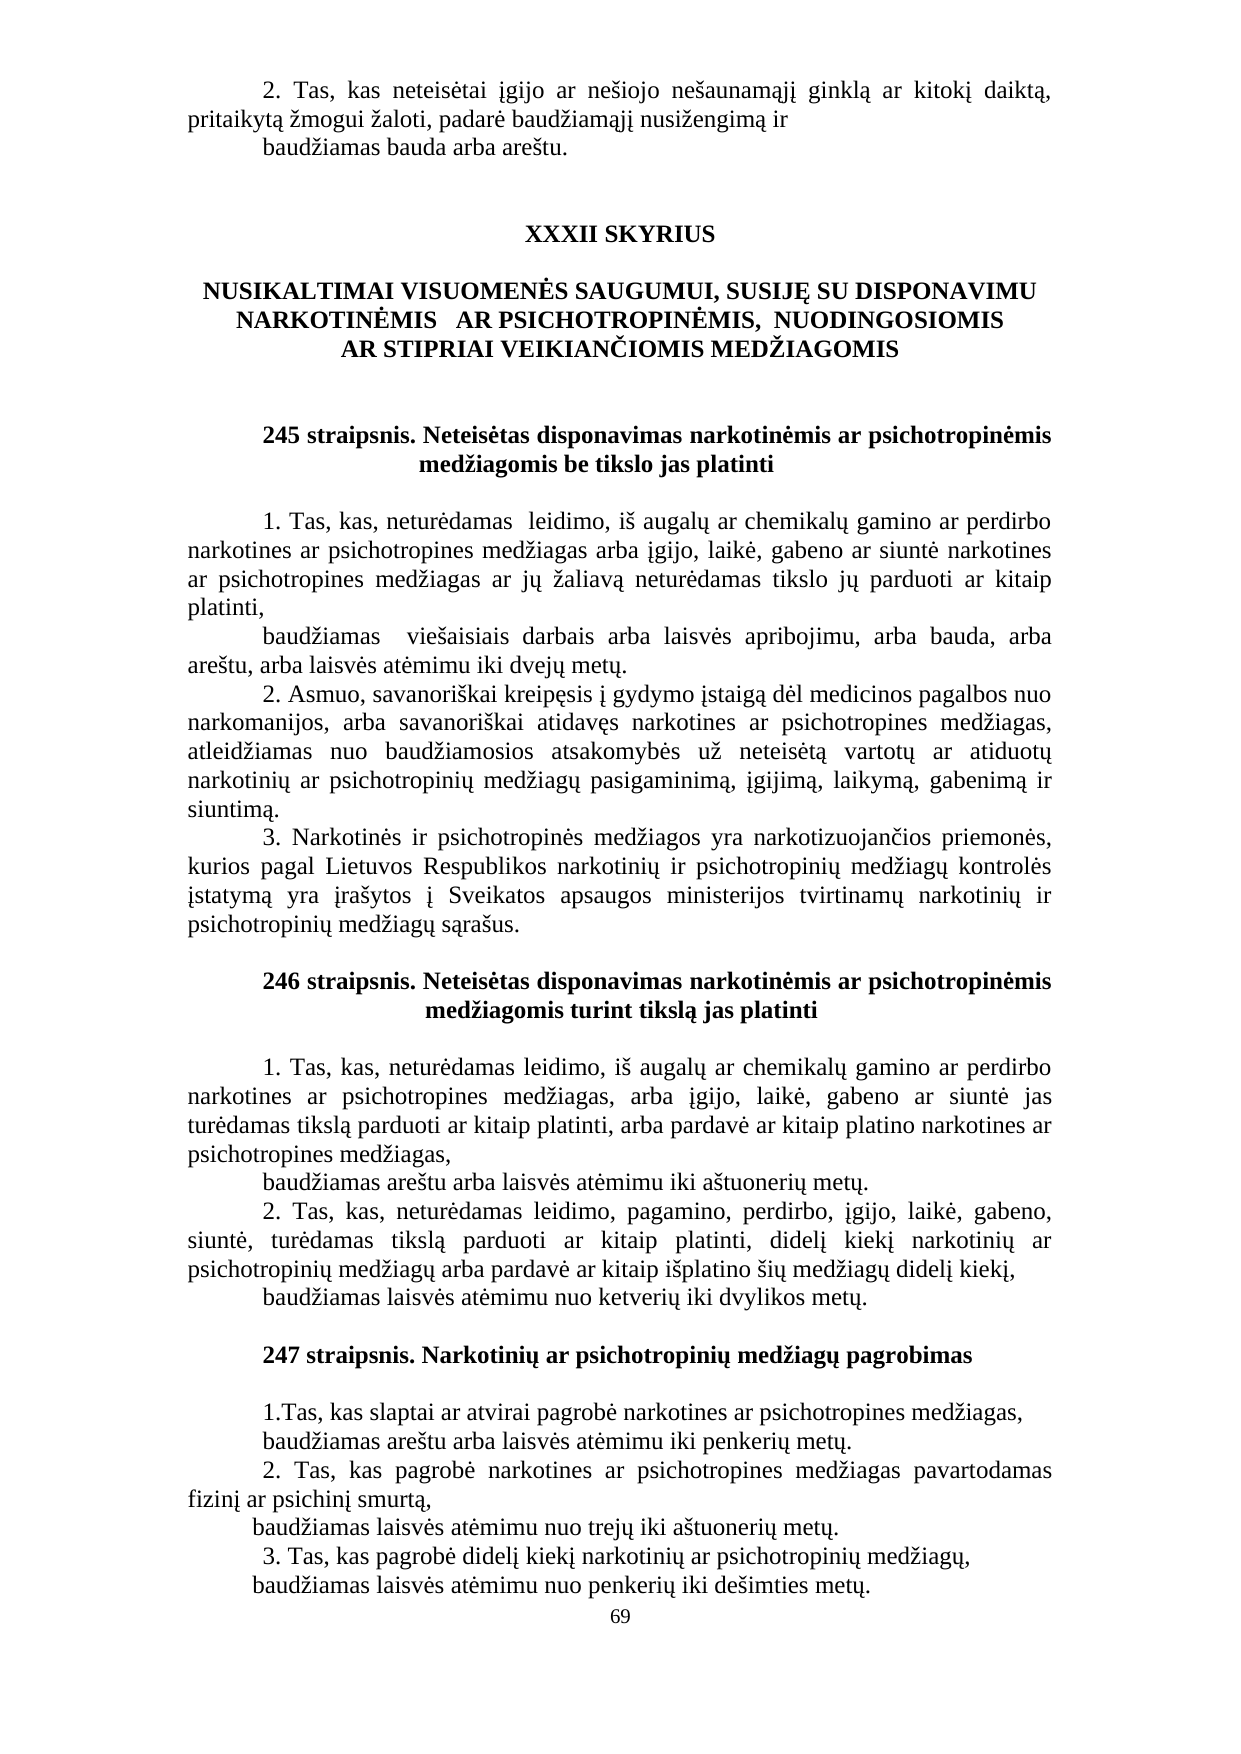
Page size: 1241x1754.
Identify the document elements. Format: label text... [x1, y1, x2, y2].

text baudžiamas laisvės atėmimu nuo ketverių iki dvylikos metų. [187, 1282, 1053, 1311]
text 2. Tas, kas pagrobė narkotines ar psichotropines medžiagas pavartodamas fizinį ar psichinį smurtą, [187, 1455, 1053, 1512]
text 3. Tas, kas pagrobė didelį kiekį narkotinių ar psichotropinių medžiagų, [187, 1541, 1053, 1570]
text baudžiamas laisvės atėmimu nuo trejų iki aštuonerių metų. [187, 1512, 1053, 1541]
text AR STIPRIAI VEIKIANČIOMIS MEDŽIAGOMIS [187, 334, 1053, 362]
text baudžiamas areštu arba laisvės atėmimu iki aštuonerių metų. [187, 1167, 1053, 1196]
text baudžiamas areštu arba laisvės atėmimu iki penkerių metų. [187, 1426, 1053, 1455]
text baudžiamas laisvės atėmimu nuo penkerių iki dešimties metų. [187, 1570, 1053, 1599]
text 2. Tas, kas, neturėdamas leidimo, pagamino, perdirbo, įgijo, laikė, gabeno, siuntė, turėdamas tikslą parduoti ar kitaip platinti, didelį kiekį narkotinių ar psichotropinių medžiagų arba pardavė ar kitaip išplatino šių medžiagų didelį kiekį, [187, 1196, 1053, 1282]
text 1. Tas, kas, neturėdamas leidimo, iš augalų ar chemikalų gamino ar perdirbo narkotines ar psichotropines medžiagas arba įgijo, laikė, gabeno ar siuntė narkotines ar psichotropines medžiagas ar jų žaliavą neturėdamas tikslo jų parduoti ar kitaip platinti, [187, 506, 1053, 621]
text 246 straipsnis. Neteisėtas disponavimas narkotinėmis ar psichotropinėmis medžiagomis turint tikslą jas platinti [187, 966, 1053, 1024]
text 247 straipsnis. Narkotinių ar psichotropinių medžiagų pagrobimas [187, 1340, 1053, 1369]
text 3. Narkotinės ir psichotropinės medžiagos yra narkotizuojančios priemonės, kurios pagal Lietuvos Respublikos narkotinių ir psichotropinių medžiagų kontrolės įstatymą yra įrašytos į Sveikatos apsaugos ministerijos tvirtinamų narkotinių ir psichotropinių medžiagų sąrašus. [187, 822, 1053, 937]
text 2. Asmuo, savanoriškai kreipęsis į gydymo įstaigą dėl medicinos pagalbos nuo narkomanijos, arba savanoriškai atidavęs narkotines ar psichotropines medžiagas, atleidžiamas nuo baudžiamosios atsakomybės už neteisėtą vartotų ar atiduotų narkotinių ar psichotropinių medžiagų pasigaminimą, įgijimą, laikymą, gabenimą ir siuntimą. [187, 679, 1053, 822]
text 1.Tas, kas slaptai ar atvirai pagrobė narkotines ar psichotropines medžiagas, [187, 1397, 1053, 1426]
text 1. Tas, kas, neturėdamas leidimo, iš augalų ar chemikalų gamino ar perdirbo narkotines ar psichotropines medžiagas, arba įgijo, laikė, gabeno ar siuntė jas turėdamas tikslą parduoti ar kitaip platinti, arba pardavė ar kitaip platino narkotines ar psichotropines medžiagas, [187, 1052, 1053, 1167]
text NUSIKALTIMAI VISUOMENĖS SAUGUMUI, SUSIJĘ SU DISPONAVIMU [187, 276, 1053, 305]
text baudžiamas bauda arba areštu. [187, 132, 1053, 161]
text 245 straipsnis. Neteisėtas disponavimas narkotinėmis ar psichotropinėmis medžiagomis be tikslo jas platinti [187, 420, 1053, 477]
text baudžiamas viešaisiais darbais arba laisvės apribojimu, arba bauda, arba areštu, arba laisvės atėmimu iki dvejų metų. [187, 621, 1053, 679]
text 2. Tas, kas neteisėtai įgijo ar nešiojo nešaunamąjį ginklą ar kitokį daiktą, pritaikytą žmogui žaloti, padarė baudžiamąjį nusižengimą ir [187, 75, 1053, 132]
text XXXII SKYRIUS [187, 219, 1053, 247]
text NARKOTINĖMIS AR PSICHOTROPINĖMIS, NUODINGOSIOMIS [187, 305, 1053, 334]
